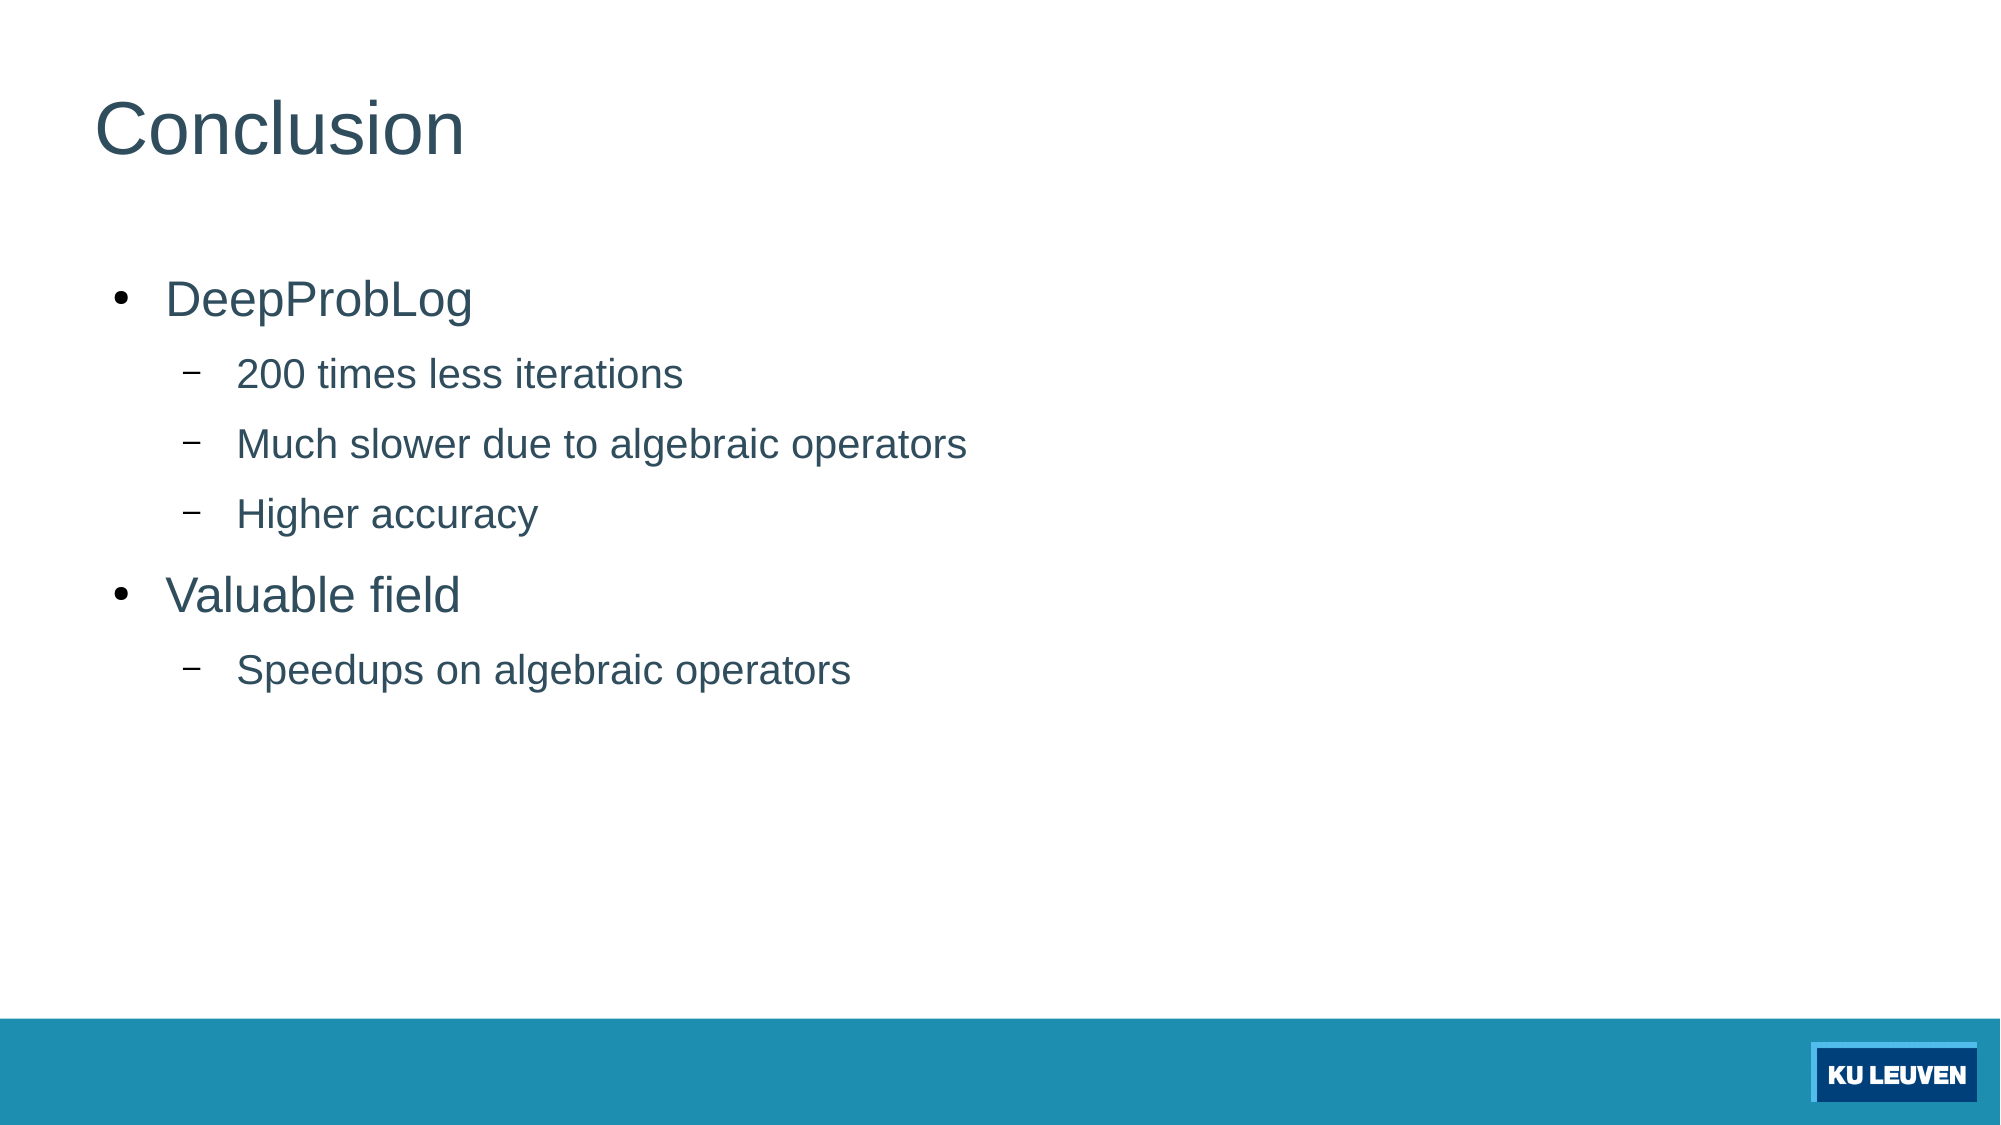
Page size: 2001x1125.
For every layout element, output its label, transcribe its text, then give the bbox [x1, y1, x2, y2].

picture [1811, 1042, 1977, 1102]
list DeepProbLog 200 times less iterations Much slower due to algebraic operators Higher accuracy Valuable field Speedups on algebraic operators [94, 271, 1066, 1004]
title Conclusion [94, 33, 1906, 223]
